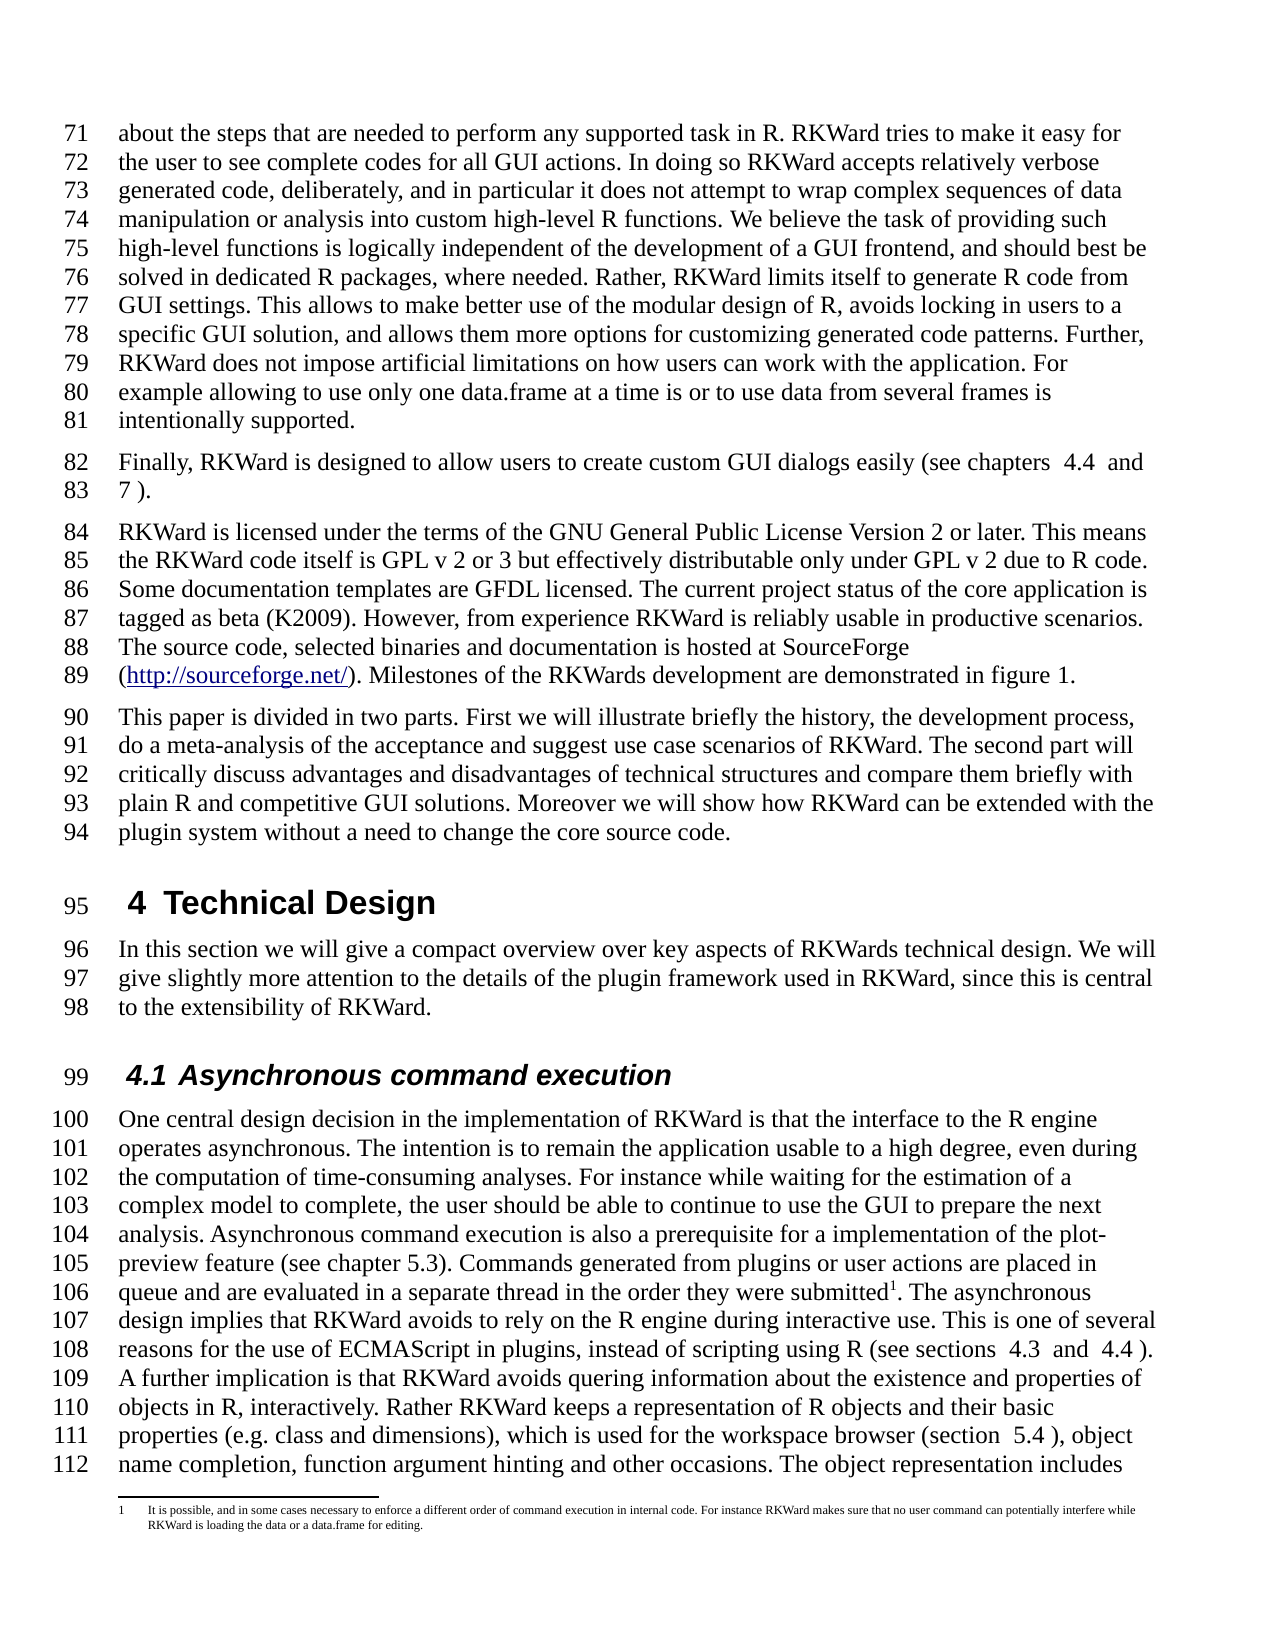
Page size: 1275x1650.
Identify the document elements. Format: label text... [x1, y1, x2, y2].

text One central design decision in the implementation of RKWard is that the interface to the R engine operates asynchronous. The intention is to remain the application usable to a high degree, even during the computation of time-consuming analyses. For instance while waiting for the estimation of a complex model to complete, the user should be able to continue to use the GUI to prepare the next analysis. Asynchronous command execution is also a prerequisite for a implementation of the plot-preview feature (see chapter 5.3). Commands generated from plugins or user actions are placed in queue and are evaluated in a separate thread in the order they were submitted. The asynchronous design implies that RKWard avoids to rely on the R engine during interactive use. This is one of several reasons for the use of ECMAScript in plugins, instead of scripting using R (see sections 4.3 and 4.4 ). A further implication is that RKWard avoids quering information about the existence and properties of objects in R, interactively. Rather RKWard keeps a representation of R objects and their basic properties (e.g. class and dimensions), which is used for the workspace browser (section 5.4 ), object name completion, function argument hinting and other occasions. The object representation includes [118, 1104, 1157, 1478]
text In this section we will give a compact overview over key aspects of RKWards technical design. We will give slightly more attention to the details of the plugin framework used in RKWard, since this is central to the extensibility of RKWard. [118, 934, 1157, 1021]
text This paper is divided in two parts. First we will illustrate briefly the history, the development process, do a meta-analysis of the acceptance and suggest use case scenarios of RKWard. The second part will critically discuss advantages and disadvantages of technical structures and compare them briefly with plain R and competitive GUI solutions. Moreover we will show how RKWard can be extended with the plugin system without a need to change the core source code. [118, 702, 1157, 846]
text Finally, RKWard is designed to allow users to create custom GUI dialogs easily (see chapters 4.4 and 7 ). [118, 447, 1157, 504]
text It is possible, and in some cases necessary to enforce a different order of command execution in internal code. For instance RKWard makes sure that no user command can potentially interfere while RKWard is loading the data or a data.frame for editing. [118, 1503, 1157, 1532]
text RKWard is licensed under the terms of the GNU General Public License Version 2 or later. This means the RKWard code itself is GPL v 2 or 3 but effectively distributable only under GPL v 2 due to R code. Some documentation templates are GFDL licensed. The current project status of the core application is tagged as beta (K2009). However, from experience RKWard is reliably usable in productive scenarios. The source code, selected binaries and documentation is hosted at SourceForge (http://sourceforge.net/). Milestones of the RKWards development are demonstrated in figure 1. [118, 517, 1157, 689]
text about the steps that are needed to perform any supported task in R. RKWard tries to make it easy for the user to see complete codes for all GUI actions. In doing so RKWard accepts relatively verbose generated code, deliberately, and in particular it does not attempt to wrap complex sequences of data manipulation or analysis into custom high-level R functions. We believe the task of providing such high-level functions is logically independent of the development of a GUI frontend, and should best be solved in dedicated R packages, where needed. Rather, RKWard limits itself to generate R code from GUI settings. This allows to make better use of the modular design of R, avoids locking in users to a specific GUI solution, and allows them more options for customizing generated code patterns. Further, RKWard does not impose artificial limitations on how users can work with the application. For example allowing to use only one data.frame at a time is or to use data from several frames is intentionally supported. [118, 118, 1157, 434]
subtitle Technical Design [118, 883, 1157, 922]
subtitle Asynchronous command execution [118, 1058, 1157, 1092]
